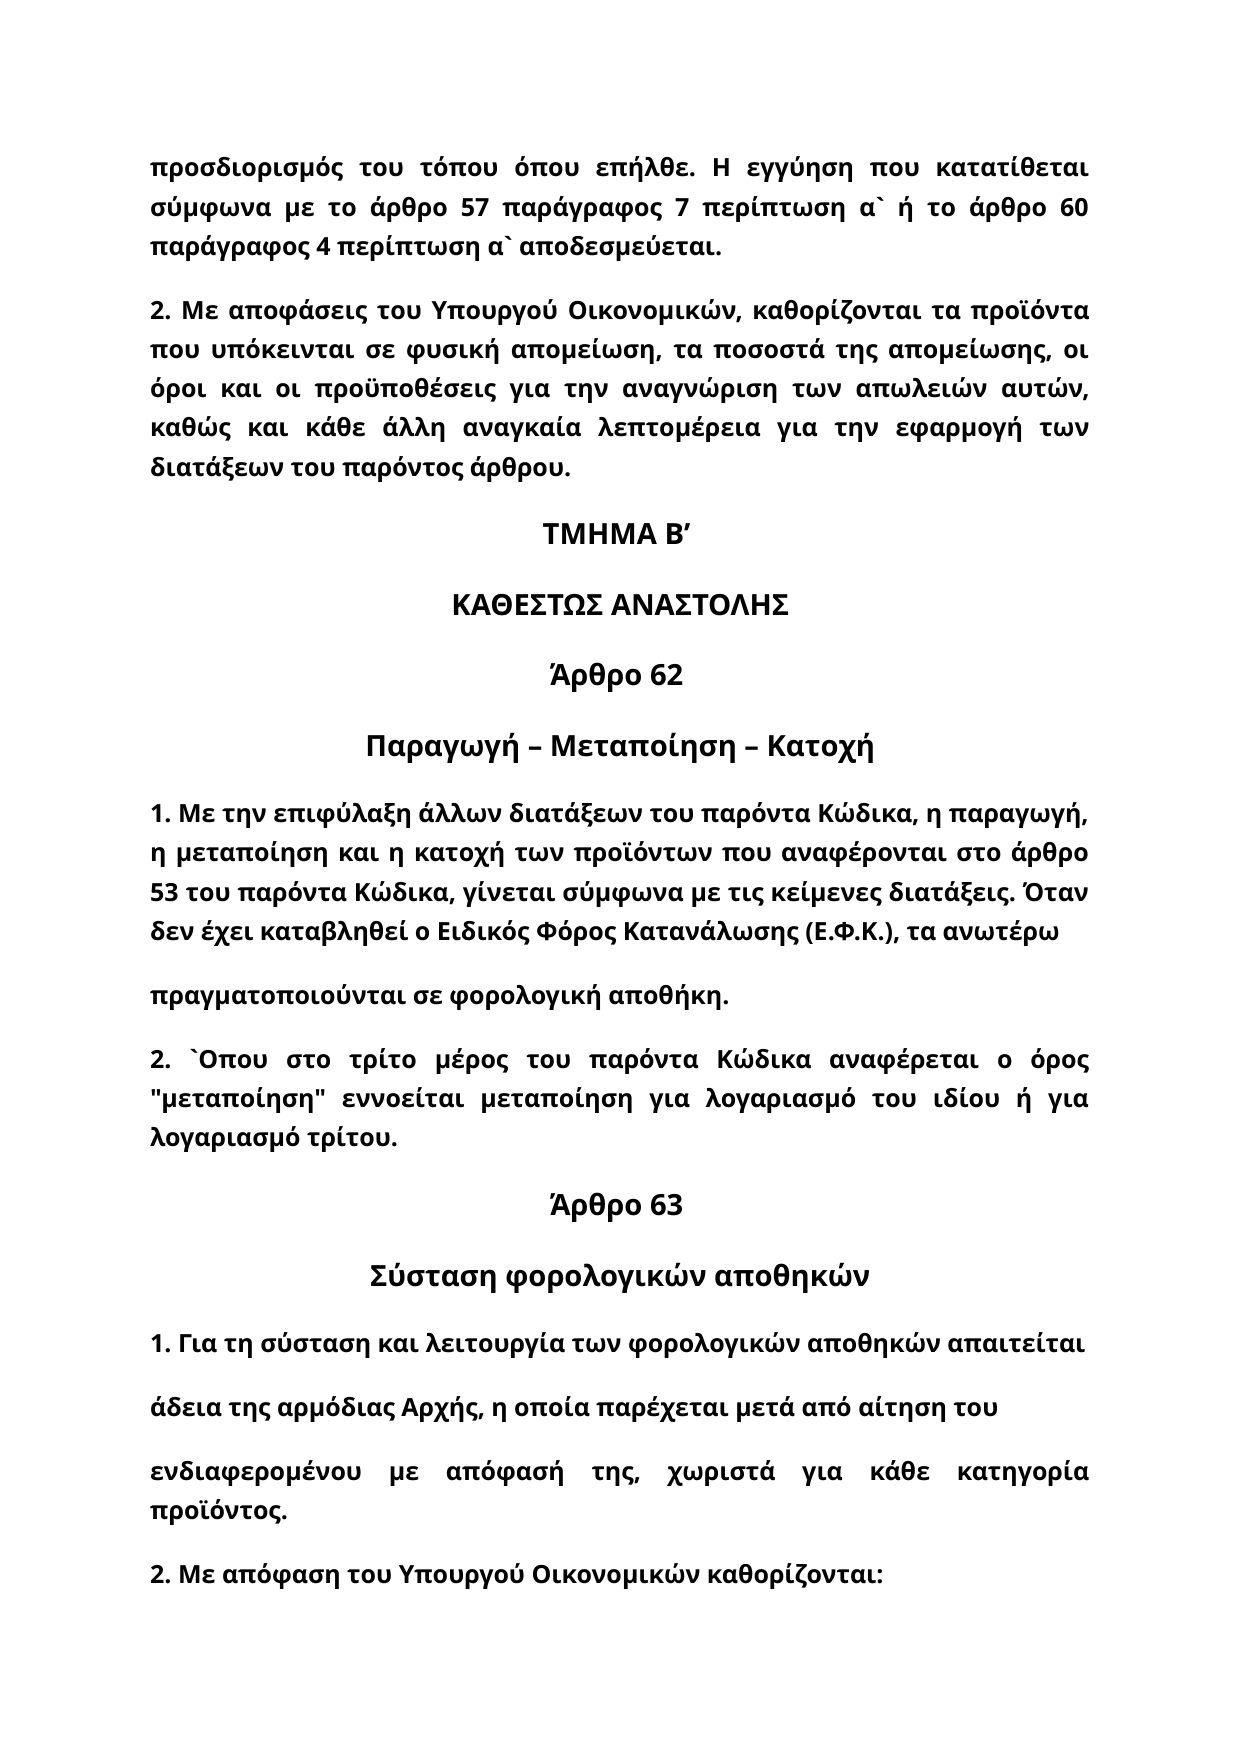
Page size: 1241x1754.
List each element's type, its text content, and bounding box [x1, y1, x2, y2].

text 1. Με την επιφύλαξη άλλων διατάξεων του παρόντα Κώδικα, η παραγωγή, η μεταποίηση και η κατοχή των προϊόντων που αναφέρονται στο άρθρο 53 του παρόντα Κώδικα, γίνεται σύμφωνα με τις κείμενες διατάξεις. Όταν δεν έχει καταβληθεί ο Ειδικός Φόρος Κατανάλωσης (Ε.Φ.Κ.), τα ανωτέρω [150, 796, 1090, 947]
text άδεια της αρμόδιας Αρχής, η οποία παρέχεται μετά από αίτηση του [150, 1389, 1090, 1424]
text ενδιαφερομένου με απόφασή της, χωριστά για κάθε κατηγορία προϊόντος. [150, 1454, 1090, 1527]
subtitle Άρθρο 62 [150, 654, 1090, 694]
text πραγματοποιούνται σε φορολογική αποθήκη. [150, 977, 1090, 1012]
text 2. Με αποφάσεις του Υπουργού Οικονομικών, καθορίζονται τα προϊόντα που υπόκεινται σε φυσική απομείωση, τα ποσοστά της απομείωσης, οι όροι και οι προϋποθέσεις για την αναγνώριση των απωλειών αυτών, καθώς και κάθε άλλη αναγκαία λεπτομέρεια για την εφαρμογή των διατάξεων του παρόντος άρθρου. [150, 292, 1090, 483]
text προσδιορισμός του τόπου όπου επήλθε. Η εγγύηση που κατατίθεται σύμφωνα με το άρθρο 57 παράγραφος 7 περίπτωση α` ή το άρθρο 60 παράγραφος 4 περίπτωση α` αποδεσμεύεται. [150, 150, 1090, 262]
text 1. Για τη σύσταση και λειτουργία των φορολογικών αποθηκών απαιτείται [150, 1325, 1090, 1359]
subtitle Άρθρο 63 [150, 1184, 1090, 1224]
text 2. `Οπου στο τρίτο μέρος του παρόντα Κώδικα αναφέρεται ο όρος "μεταποίηση" εννοείται μεταποίηση για λογαριασμό του ιδίου ή για λογαριασμό τρίτου. [150, 1042, 1090, 1154]
subtitle ΤΜΗΜΑ Β’ [150, 513, 1090, 553]
subtitle Παραγωγή – Μεταποίηση – Κατοχή [150, 725, 1090, 765]
subtitle ΚΑΘΕΣΤΩΣ ΑΝΑΣΤΟΛΗΣ [150, 584, 1090, 624]
subtitle Σύσταση φορολογικών αποθηκών [150, 1255, 1090, 1294]
text 2. Με απόφαση του Υπουργού Οικονομικών καθορίζονται: [150, 1557, 1090, 1591]
